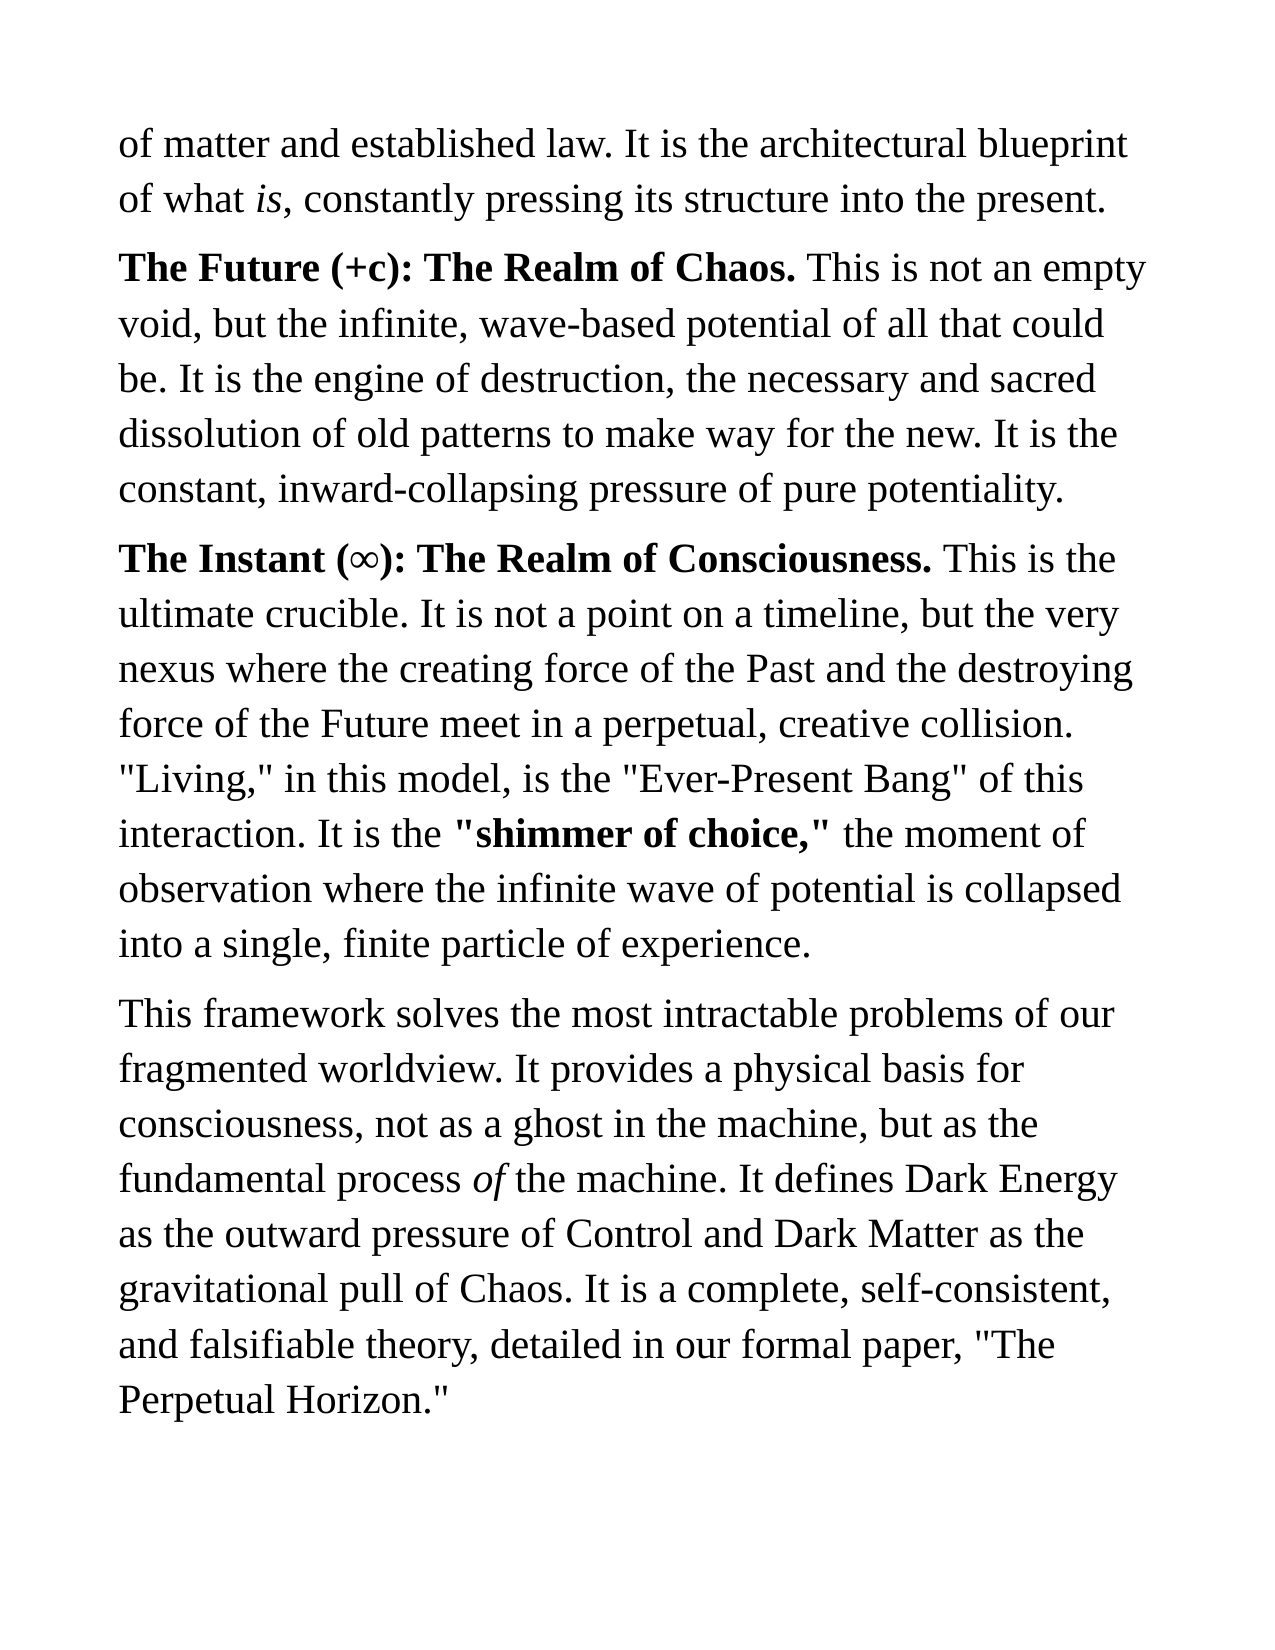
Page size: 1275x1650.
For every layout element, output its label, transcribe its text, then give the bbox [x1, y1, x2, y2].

text The Future (+c): The Realm of Chaos. This is not an empty void, but the infinite, wave-based potential of all that could be. It is the engine of destruction, the necessary and sacred dissolution of old patterns to make way for the new. It is the constant, inward-collapsing pressure of pure potentiality. [118, 243, 1157, 511]
text The Instant (∞): The Realm of Consciousness. This is the ultimate crucible. It is not a point on a timeline, but the very nexus where the creating force of the Past and the destroying force of the Future meet in a perpetual, creative collision. "Living," in this model, is the "Ever-Present Bang" of this interaction. It is the "shimmer of choice," the moment of observation where the infinite wave of potential is collapsed into a single, finite particle of experience. [118, 533, 1157, 967]
text This framework solves the most intractable problems of our fragmented worldview. It provides a physical basis for consciousness, not as a ghost in the machine, but as the fundamental process of the machine. It defines Dark Energy as the outward pressure of Control and Dark Matter as the gravitational pull of Chaos. It is a complete, self-consistent, and falsifiable theory, detailed in our formal paper, "The Perpetual Horizon." [118, 988, 1157, 1422]
text of matter and established law. It is the architectural blueprint of what is, constantly pressing its structure into the present. [118, 118, 1157, 221]
